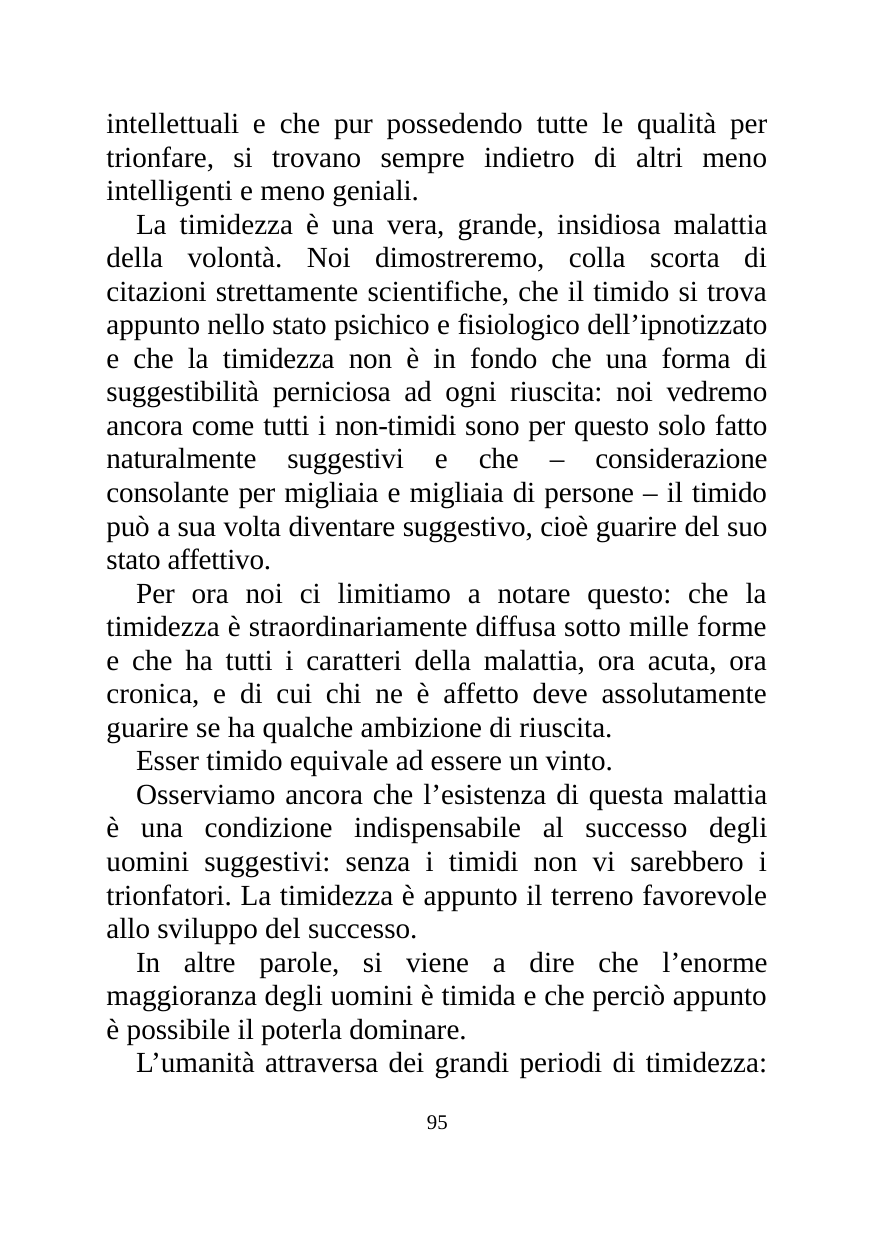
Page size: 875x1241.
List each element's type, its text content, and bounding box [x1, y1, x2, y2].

text Per ora noi ci limitiamo a notare questo: che la timidezza è straordinariamente diffusa sotto mille forme e che ha tutti i caratteri della malattia, ora acuta, ora cronica, e di cui chi ne è affetto deve assolutamente guarire se ha qualche ambizione di riuscita. [106, 576, 768, 743]
text L’umanità attraversa dei grandi periodi di timidezza: [106, 1045, 768, 1079]
text Esser timido equivale ad essere un vinto. [106, 743, 768, 777]
text Osserviamo ancora che l’esistenza di questa malattia è una condizione indispensabile al successo degli uomini suggestivi: senza i timidi non vi sarebbero i trionfatori. La timidezza è appunto il terreno favorevole allo sviluppo del successo. [106, 777, 768, 945]
text La timidezza è una vera, grande, insidiosa malattia della volontà. Noi dimostreremo, colla scorta di citazioni strettamente scientifiche, che il timido si trova appunto nello stato psichico e fisiologico dell’ipnotizzato e che la timidezza non è in fondo che una forma di suggestibilità perniciosa ad ogni riuscita: noi vedremo ancora come tutti i non-timidi sono per questo solo fatto naturalmente suggestivi e che – considerazione consolante per migliaia e migliaia di persone – il timido può a sua volta diventare suggestivo, cioè guarire del suo stato affettivo. [106, 207, 768, 576]
text In altre parole, si viene a dire che l’enorme maggioranza degli uomini è timida e che perciò appunto è possibile il poterla dominare. [106, 945, 768, 1045]
text intellettuali e che pur possedendo tutte le qualità per trionfare, si trovano sempre indietro di altri meno intelligenti e meno geniali. [106, 106, 768, 207]
